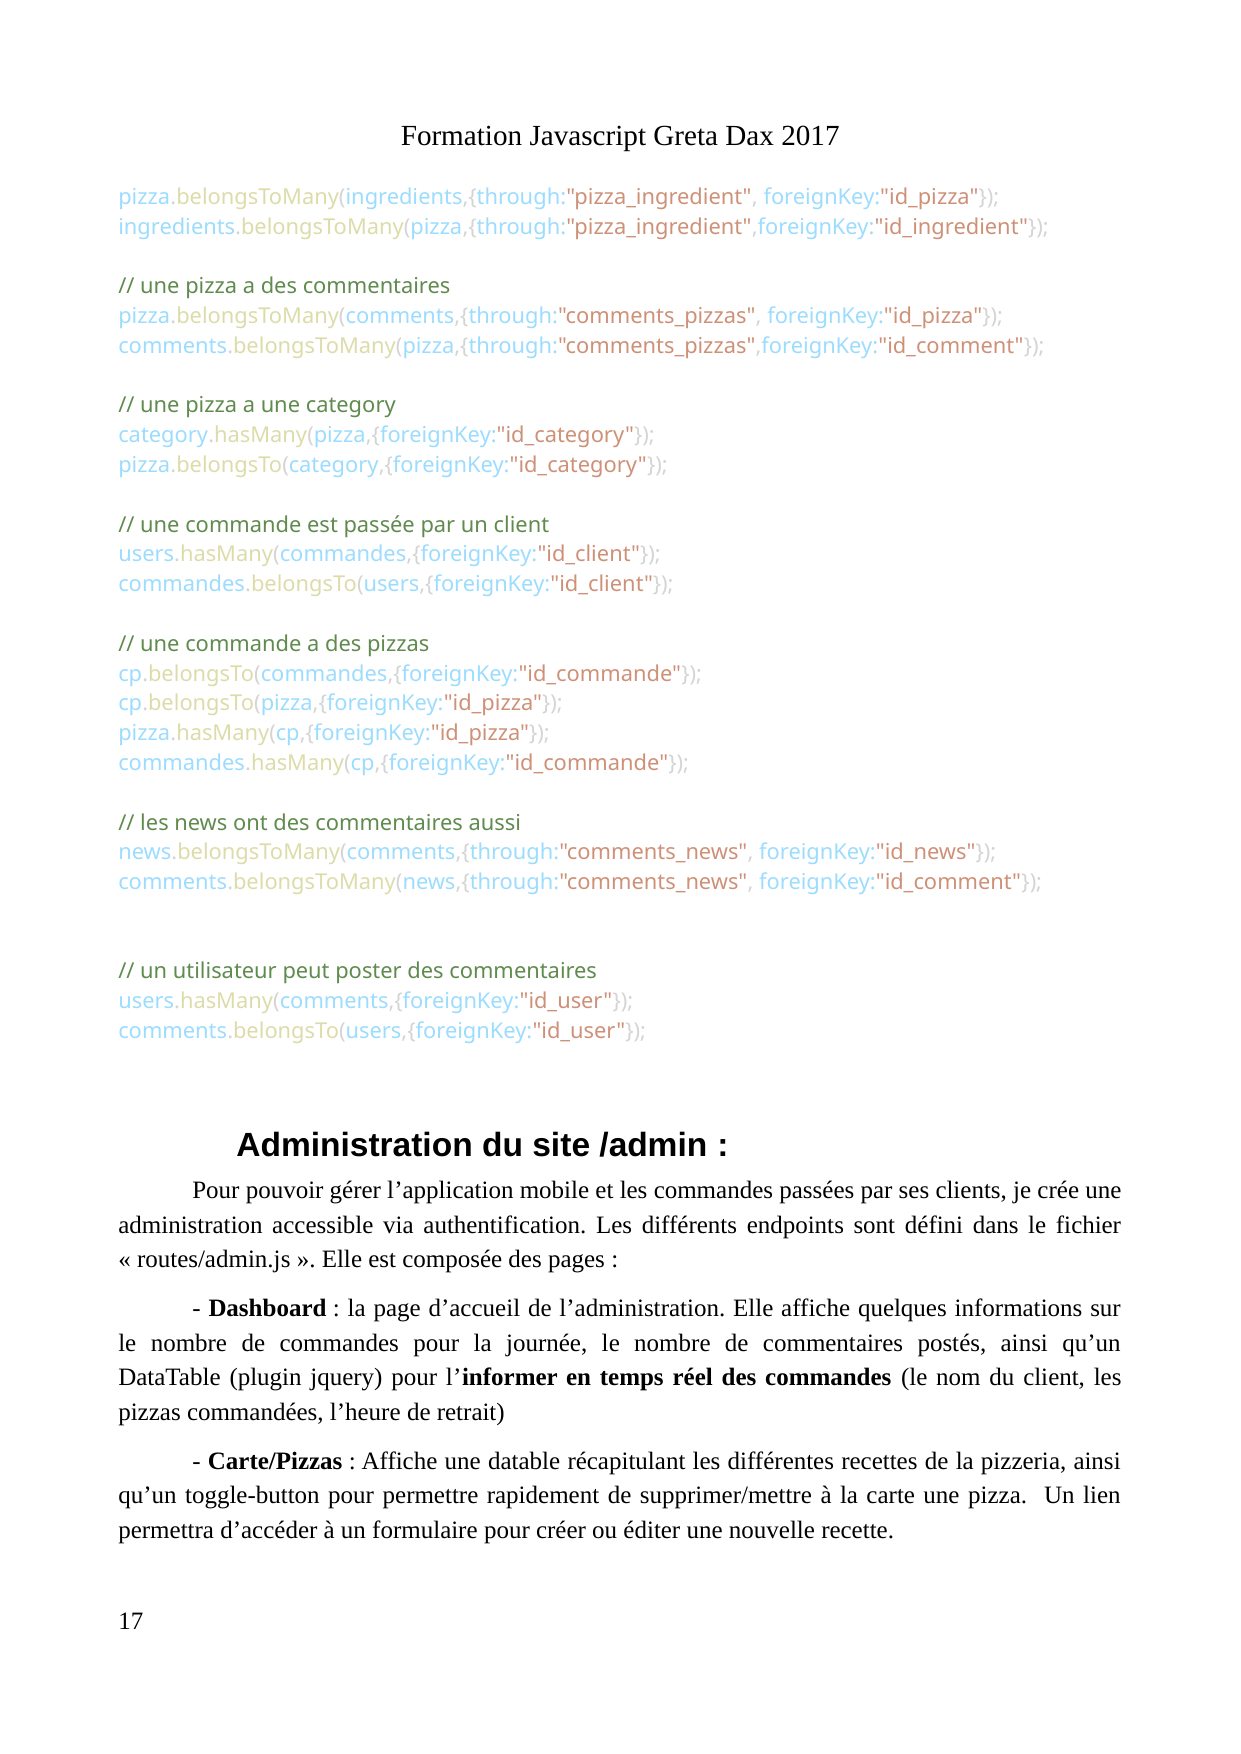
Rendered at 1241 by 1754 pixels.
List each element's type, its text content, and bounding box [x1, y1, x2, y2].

text Pour pouvoir gérer l’application mobile et les commandes passées par ses clients, je crée une administration accessible via authentification. Les différents endpoints sont défini dans le fichier « routes/admin.js ». Elle est composée des pages : [118, 1176, 1122, 1273]
text // les news ont des commentaires aussi [118, 806, 1122, 836]
text users.hasMany(commandes,{foreignKey:"id_client"}); [118, 538, 1122, 568]
text - Carte/Pizzas : Affiche une datable récapitulant les différentes recettes de la pizzeria, ainsi qu’un toggle-button pour permettre rapidement de supprimer/mettre à la carte une pizza. Un lien permettra d’accéder à un formulaire pour créer ou éditer une nouvelle recette. [118, 1446, 1122, 1544]
text comments.belongsToMany(news,{through:"comments_news", foreignKey:"id_comment"}); [118, 866, 1122, 896]
text commandes.belongsTo(users,{foreignKey:"id_client"}); [118, 568, 1122, 598]
text // une commande a des pizzas [118, 628, 1122, 657]
text commandes.hasMany(cp,{foreignKey:"id_commande"}); [118, 747, 1122, 777]
text comments.belongsToMany(pizza,{through:"comments_pizzas",foreignKey:"id_comment"}); [118, 330, 1122, 360]
text - Dashboard : la page d’accueil de l’administration. Elle affiche quelques informations sur le nombre de commandes pour la journée, le nombre de commentaires postés, ainsi qu’un DataTable (plugin jquery) pour l’informer en temps réel des commandes (le nom du client, les pizzas commandées, l’heure de retrait) [118, 1293, 1122, 1426]
text comments.belongsTo(users,{foreignKey:"id_user"}); [118, 1014, 1122, 1044]
text // une commande est passée par un client [118, 508, 1122, 538]
text pizza.belongsToMany(ingredients,{through:"pizza_ingredient", foreignKey:"id_pizza"}); [118, 181, 1122, 211]
text users.hasMany(comments,{foreignKey:"id_user"}); [118, 985, 1122, 1014]
text ingredients.belongsToMany(pizza,{through:"pizza_ingredient",foreignKey:"id_ingredient"}); [118, 211, 1122, 241]
text pizza.belongsToMany(comments,{through:"comments_pizzas", foreignKey:"id_pizza"}); [118, 300, 1122, 330]
subtitle Administration du site /admin : [236, 1124, 1122, 1163]
text news.belongsToMany(comments,{through:"comments_news", foreignKey:"id_news"}); [118, 836, 1122, 866]
text cp.belongsTo(commandes,{foreignKey:"id_commande"}); [118, 657, 1122, 687]
text // un utilisateur peut poster des commentaires [118, 955, 1122, 985]
text // une pizza a une category [118, 389, 1122, 419]
text category.hasMany(pizza,{foreignKey:"id_category"}); [118, 419, 1122, 449]
text // une pizza a des commentaires [118, 270, 1122, 300]
text cp.belongsTo(pizza,{foreignKey:"id_pizza"}); [118, 687, 1122, 717]
text pizza.hasMany(cp,{foreignKey:"id_pizza"}); [118, 717, 1122, 747]
text pizza.belongsTo(category,{foreignKey:"id_category"}); [118, 449, 1122, 479]
